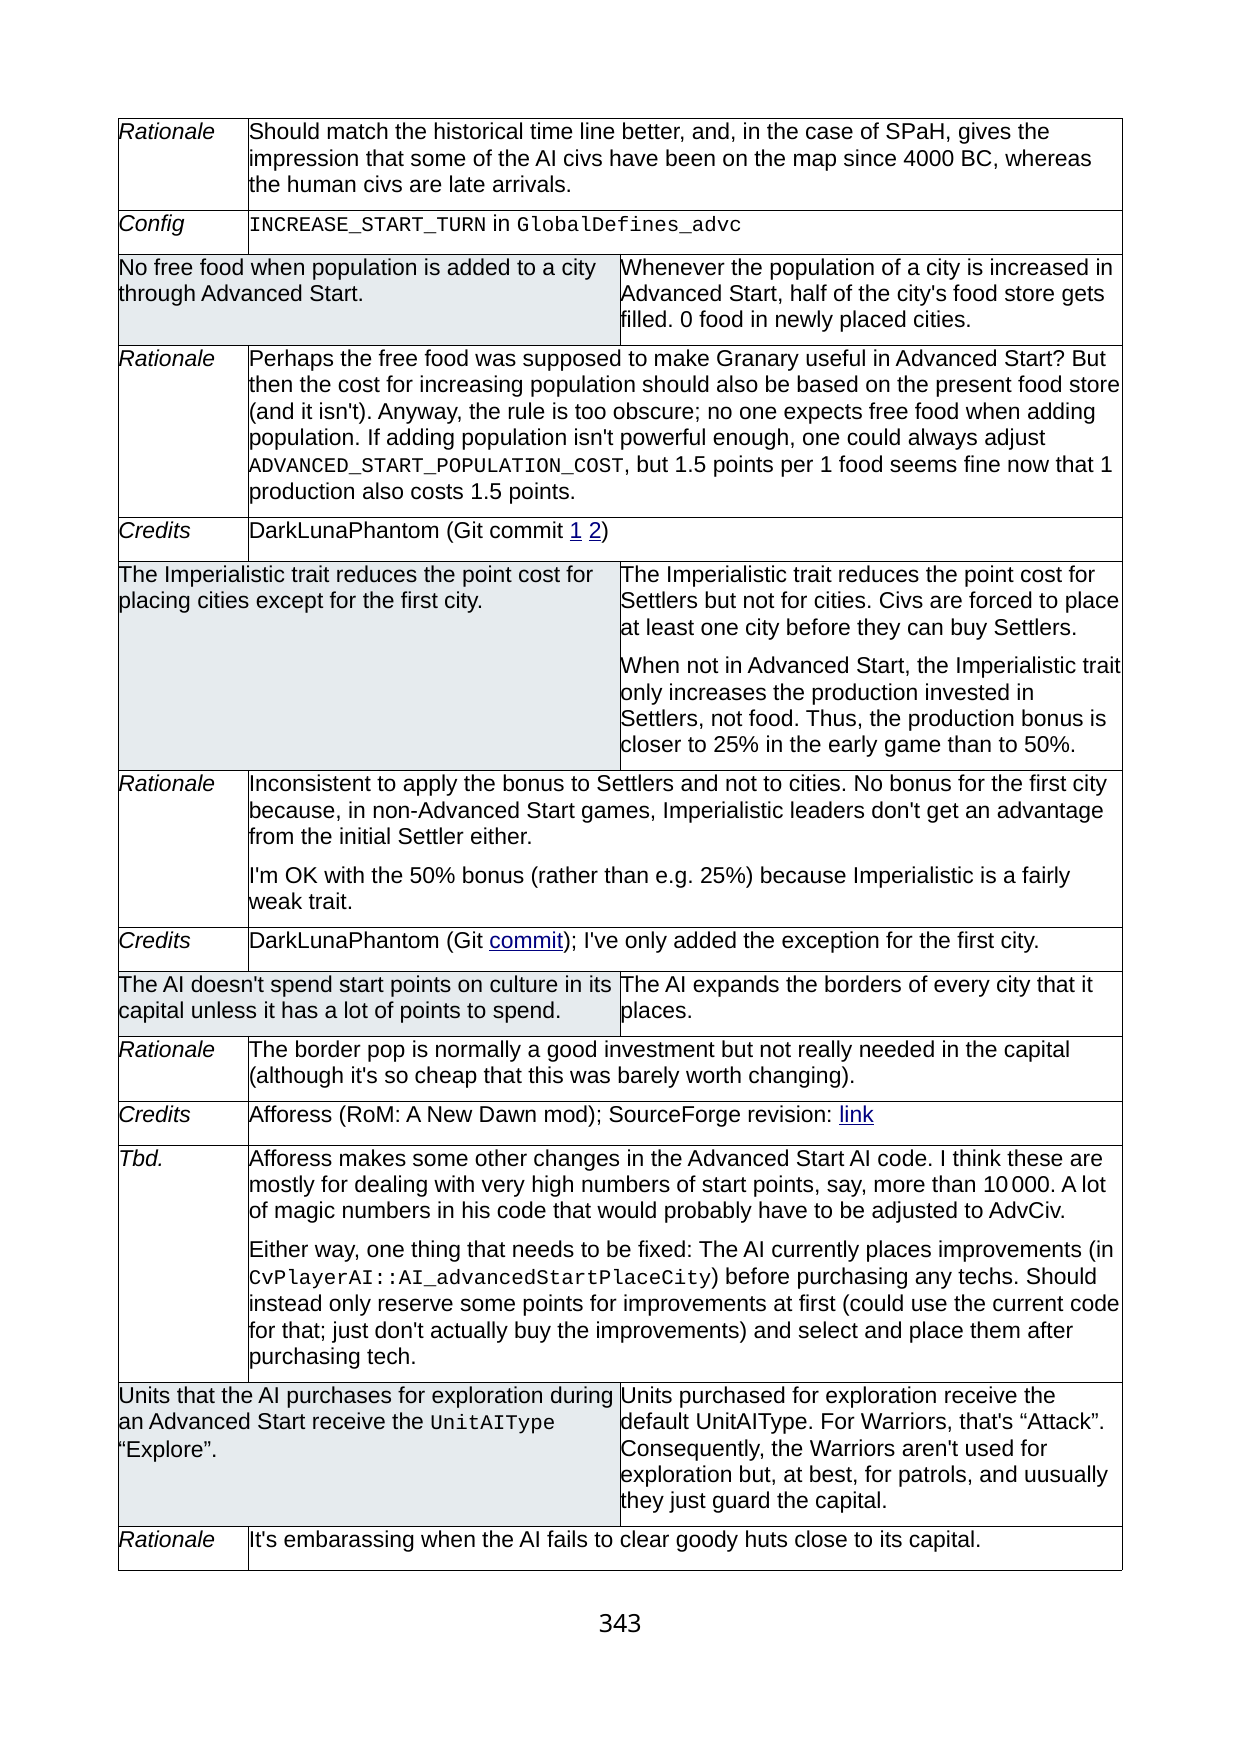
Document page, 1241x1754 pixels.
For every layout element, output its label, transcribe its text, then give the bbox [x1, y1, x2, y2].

table_cell Afforess makes some other changes in the Advanced Start AI code. I think these are mostly for dealing with very high numbers of start points, say, more than 10 000. A lot of magic numbers in his code that would probably have to be adjusted to AdvCiv. Either way, one thing that needs to be fixed: The AI currently places improvements (in CvPlayerAI::AI_advancedStartPlaceCity) before purchasing any techs. Should instead only reserve some points for improvements at first (could use the current code for that; just don't actually buy the improvements) and select and place them after purchasing tech. [249, 1146, 1122, 1382]
table_cell Whenever the population of a city is increased in Advanced Start, half of the city's food store gets filled. 0 food in newly placed cities. [621, 255, 1122, 345]
table_cell Rationale [119, 119, 248, 210]
table_cell The AI doesn't spend start points on culture in its capital unless it has a lot of points to spend. [119, 972, 620, 1036]
table_cell The Imperialistic trait reduces the point cost for Settlers but not for cities. Civs are forced to place at least one city before they can buy Settlers. When not in Advanced Start, the Imperialistic trait only increases the production invested in Settlers, not food. Thus, the production bonus is closer to 25% in the early game than to 50%. [621, 562, 1122, 770]
table_cell Tbd. [119, 1146, 248, 1382]
table_cell Should match the historical time line better, and, in the case of SPaH, gives the impression that some of the AI civs have been on the map since 4000 BC, whereas the human civs are late arrivals. [249, 119, 1122, 210]
table_cell Units that the AI purchases for exploration during an Advanced Start receive the UnitAIType “Explore”. [119, 1383, 620, 1526]
table_cell Rationale [119, 346, 248, 517]
table_cell DarkLunaPhantom (Git commit 1 2) [249, 518, 1122, 561]
table_cell The Imperialistic trait reduces the point cost for placing cities except for the first city. [119, 562, 620, 770]
table_cell It's embarassing when the AI fails to clear goody huts close to its capital. [249, 1527, 1122, 1570]
table_cell Credits [119, 518, 248, 561]
table_cell Config [119, 211, 248, 253]
table_cell Units purchased for exploration receive the default UnitAIType. For Warriors, that's “Attack”. Consequently, the Warriors aren't used for exploration but, at best, for patrols, and uusually they just guard the capital. [621, 1383, 1122, 1526]
table_cell The AI expands the borders of every city that it places. [621, 972, 1122, 1036]
table_cell DarkLunaPhantom (Git commit); I've only added the exception for the first city. [249, 928, 1122, 971]
table_cell Afforess (RoM: A New Dawn mod); SourceForge revision: link [249, 1102, 1122, 1145]
table_cell No free food when population is added to a city through Advanced Start. [119, 255, 620, 345]
table_cell The border pop is normally a good investment but not really needed in the capital (although it's so cheap that this was barely worth changing). [249, 1037, 1122, 1101]
table_cell Rationale [119, 1527, 248, 1570]
table_cell Inconsistent to apply the bonus to Settlers and not to cities. No bonus for the first city because, in non-Advanced Start games, Imperialistic leaders don't get an advantage from the initial Settler either. I'm OK with the 50% bonus (rather than e.g. 25%) because Imperialistic is a fairly weak trait. [249, 771, 1122, 927]
table_cell Credits [119, 928, 248, 971]
table_cell Credits [119, 1102, 248, 1145]
table_cell Perhaps the free food was supposed to make Granary useful in Advanced Start? But then the cost for increasing population should also be based on the present food store (and it isn't). Anyway, the rule is too obscure; no one expects free food when adding population. If adding population isn't powerful enough, one could always adjust ADVANCED_START_POPULATION_COST, but 1.5 points per 1 food seems fine now that 1 production also costs 1.5 points. [249, 346, 1122, 517]
table_cell Rationale [119, 1037, 248, 1101]
table_cell Rationale [119, 771, 248, 927]
table_cell INCREASE_START_TURN in GlobalDefines_advc [249, 211, 1122, 253]
